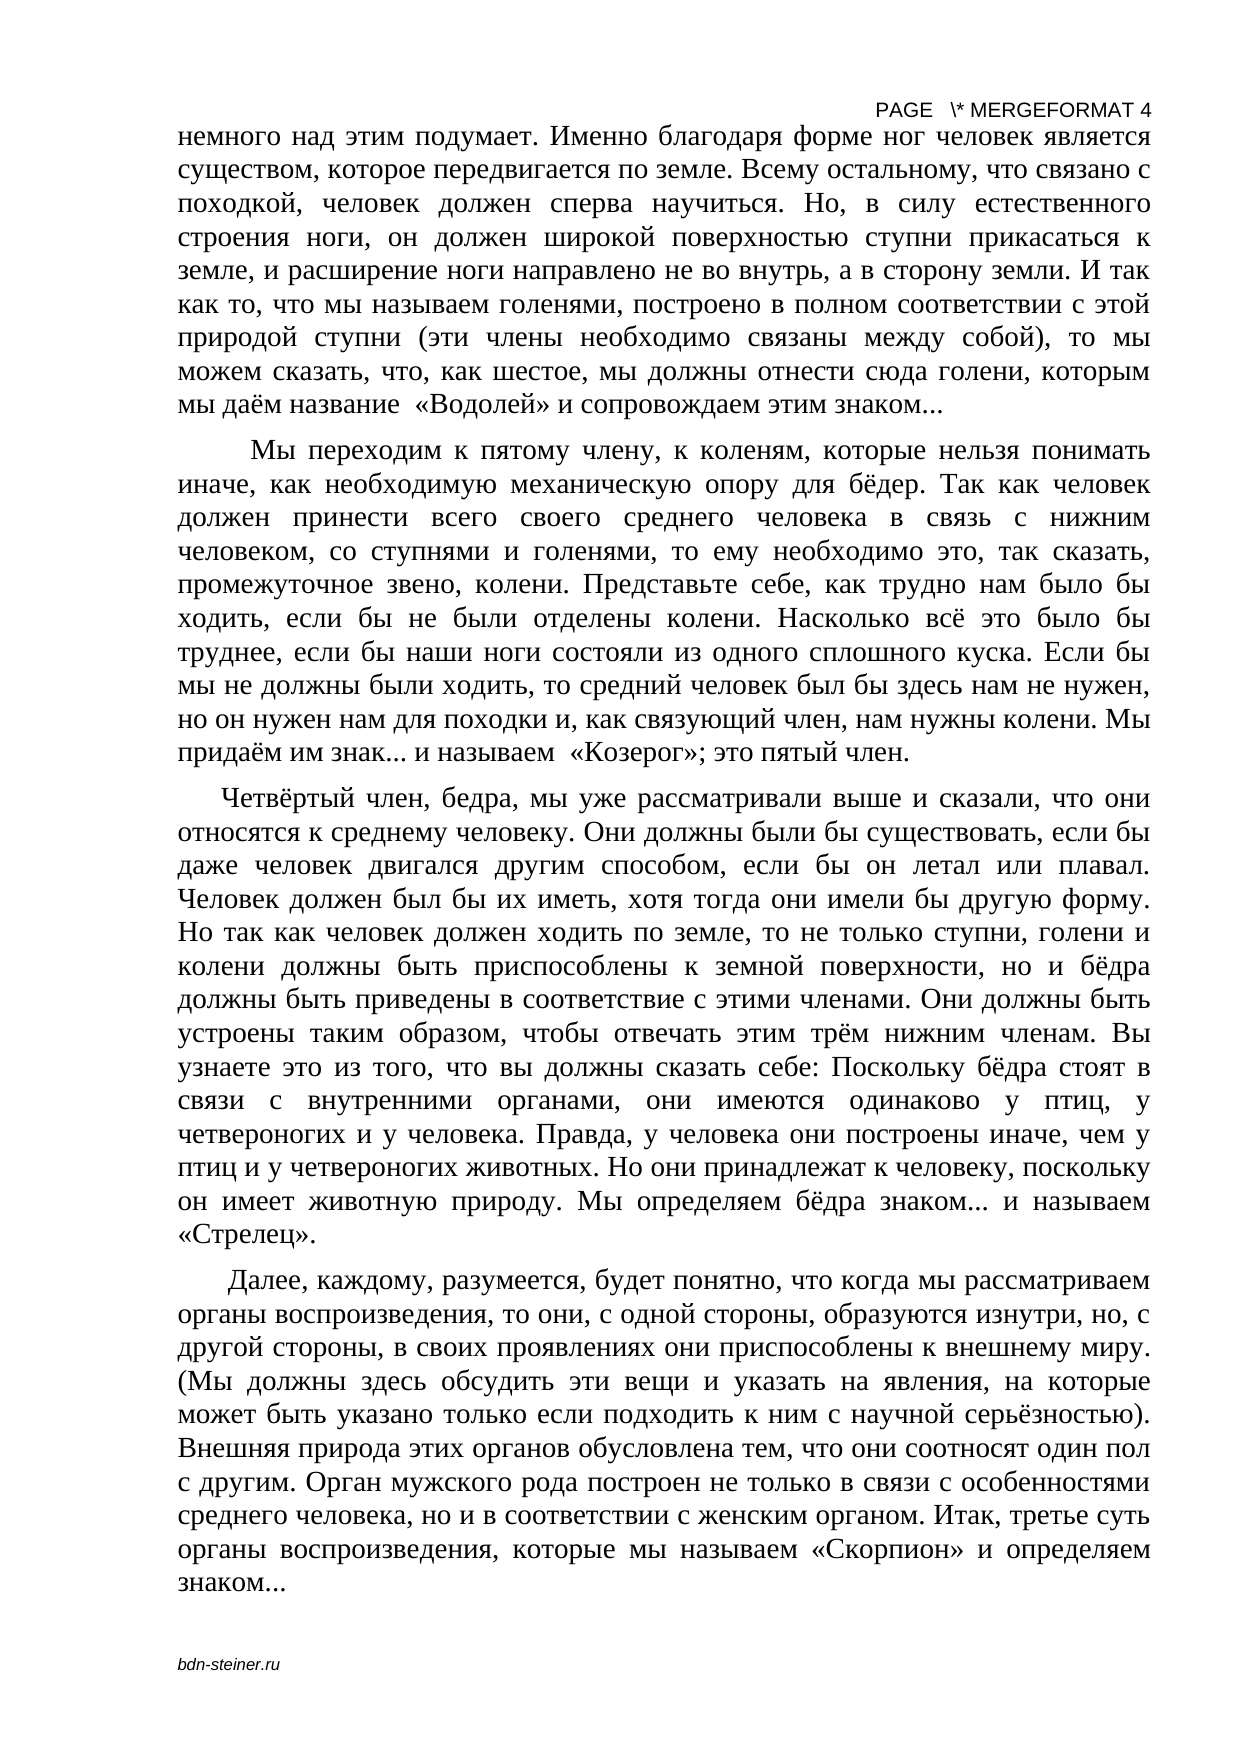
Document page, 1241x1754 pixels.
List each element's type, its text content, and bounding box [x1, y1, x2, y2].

text Четвёртый член, бедра, мы уже рассматривали выше и сказали, что они относятся к среднему человеку. Они должны были бы существовать, если бы даже человек двигался другим способом, если бы он летал или плавал. Человек должен был бы их иметь, хотя тогда они имели бы другую форму. Но так как человек должен ходить по земле, то не только ступни, голени и колени должны быть приспособлены к земной поверхности, но и бёдра должны быть приведены в соответствие с этими членами. Они должны быть устроены таким образом, чтобы отвечать этим трём нижним членам. Вы узнаете это из того, что вы должны сказать себе: Поскольку бёдра стоят в связи с внутренними органами, они имеются одинаково у птиц, у четвероногих и у человека. Правда, у человека они построены иначе, чем у птиц и у четвероногих животных. Но они принадлежат к человеку, поскольку он имеет животную природу. Мы определяем бёдра знаком... и называем «Стрелец». [177, 780, 1152, 1250]
text Мы переходим к пятому члену, к коленям, которые нельзя понимать иначе, как необходимую механическую опору для бёдер. Так как человек должен принести всего своего среднего человека в связь с нижним человеком, со ступнями и голенями, то ему необходимо это, так сказать, промежуточное звено, колени. Представьте себе, как трудно нам было бы ходить, если бы не были отделены колени. Насколько всё это было бы труднее, если бы наши ноги состояли из одного сплошного куска. Если бы мы не должны были ходить, то средний человек был бы здесь нам не нужен, но он нужен нам для походки и, как связующий член, нам нужны колени. Мы придаём им знак... и называем «Козерог»; это пятый член. [177, 432, 1152, 768]
text немного над этим подумает. Именно благодаря форме ног человек является существом, которое передвигается по земле. Всему остальному, что связано с походкой, человек должен сперва научиться. Но, в силу естественного строения ноги, он должен широкой поверхностью ступни прикасаться к земле, и расширение ноги направлено не во внутрь, а в сторону земли. И так как то, что мы называем голенями, построено в полном соответствии с этой природой ступни (эти члены необходимо связаны между собой), то мы можем сказать, что, как шестое, мы должны отнести сюда голени, которым мы даём название «Водолей» и сопровождаем этим знаком... [177, 118, 1152, 420]
text Далее, каждому, разумеется, будет понятно, что когда мы рассматриваем органы воспроизведения, то они, с одной стороны, образуются изнутри, но, с другой стороны, в своих проявлениях они приспособлены к внешнему миру. (Мы должны здесь обсудить эти вещи и указать на явления, на которые может быть указано только если подходить к ним с научной серьёзностью). Внешняя природа этих органов обусловлена тем, что они соотносят один пол с другим. Орган мужского рода построен не только в связи с особенностями среднего человека, но и в соответствии с женским органом. Итак, третье суть органы воспроизведения, которые мы называем «Скорпион» и определяем знаком... [177, 1262, 1152, 1598]
